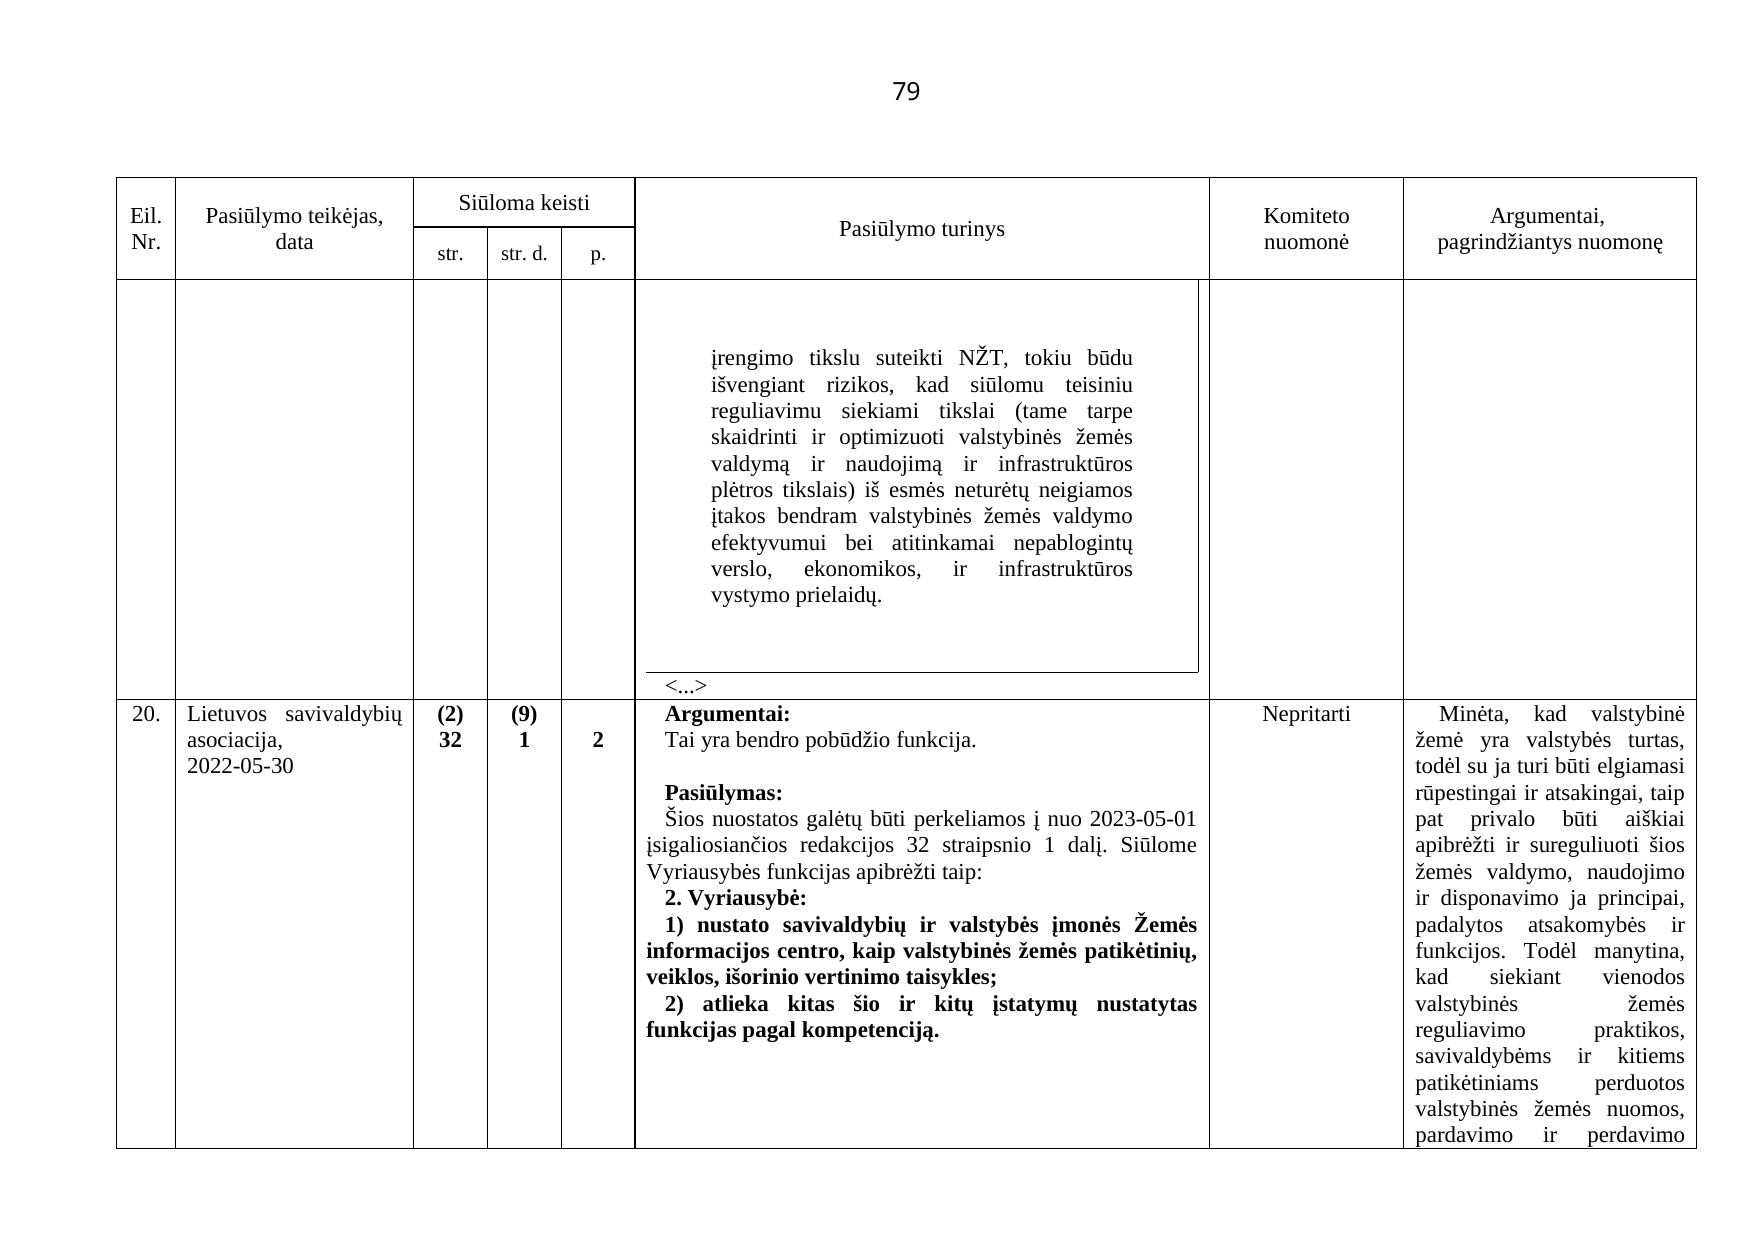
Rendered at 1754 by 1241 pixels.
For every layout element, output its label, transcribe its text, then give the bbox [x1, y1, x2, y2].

table_cell 2 [562, 700, 634, 1148]
table_cell (2) 32 [414, 700, 487, 1148]
table_header Pasiūlymo turinys [636, 178, 1209, 279]
table_header Pasiūlymo teikėjas, data [176, 178, 413, 279]
table_cell Minėta, kad valstybinė žemė yra valstybės turtas, todėl su ja turi būti elgiamasi rūpestingai ir atsakingai, taip pat privalo būti aiškiai apibrėžti ir sureguliuoti šios žemės valdymo, naudojimo ir disponavimo ja principai, padalytos atsakomybės ir funkcijos. Todėl manytina, kad siekiant vienodos valstybinės žemės reguliavimo praktikos, savivaldybėms ir kitiems patikėtiniams perduotos valstybinės žemės nuomos, pardavimo ir perdavimo [1404, 700, 1696, 1148]
table_header Siūloma keisti [414, 178, 634, 226]
table_cell Nepritarti [1210, 700, 1403, 1148]
table_cell [1210, 280, 1403, 699]
table_cell [1404, 280, 1696, 699]
table_cell (9) 1 [488, 700, 561, 1148]
table_cell [117, 280, 175, 699]
table_cell str. [414, 228, 487, 279]
table_cell Lietuvos savivaldybių asociacija, 2022-05-30 [176, 700, 413, 1148]
table_cell įrengimo tikslu suteikti NŽT, tokiu būdu išvengiant rizikos, kad siūlomu teisiniu reguliavimu siekiami tikslai (tame tarpe skaidrinti ir optimizuoti valstybinės žemės valdymą ir naudojimą ir infrastruktūros plėtros tikslais) iš esmės neturėtų neigiamos įtakos bendram valstybinės žemės valdymo efektyvumui bei atitinkamai nepablogintų verslo, ekonomikos, ir infrastruktūros vystymo prielaidų. <...> [636, 280, 1209, 699]
table_cell Argumentai: Tai yra bendro pobūdžio funkcija. Pasiūlymas: Šios nuostatos galėtų būti perkeliamos į nuo 2023-05-01 įsigaliosiančios redakcijos 32 straipsnio 1 dalį. Siūlome Vyriausybės funkcijas apibrėžti taip: 2. Vyriausybė: 1) nustato savivaldybių ir valstybės įmonės Žemės informacijos centro, kaip valstybinės žemės patikėtinių, veiklos, išorinio vertinimo taisykles; 2) atlieka kitas šio ir kitų įstatymų nustatytas funkcijas pagal kompetenciją. [636, 700, 1209, 1148]
table_cell 20. [117, 700, 175, 1148]
table_header Eil. Nr. [117, 178, 175, 279]
table_cell str. d. [488, 228, 561, 279]
table_cell [414, 280, 487, 699]
table_cell [176, 280, 413, 699]
table_cell p. [562, 228, 634, 279]
table_cell [488, 280, 561, 699]
table_cell [562, 280, 634, 699]
table_header Argumentai, pagrindžiantys nuomonę [1404, 178, 1696, 279]
table_header Komiteto nuomonė [1210, 178, 1403, 279]
